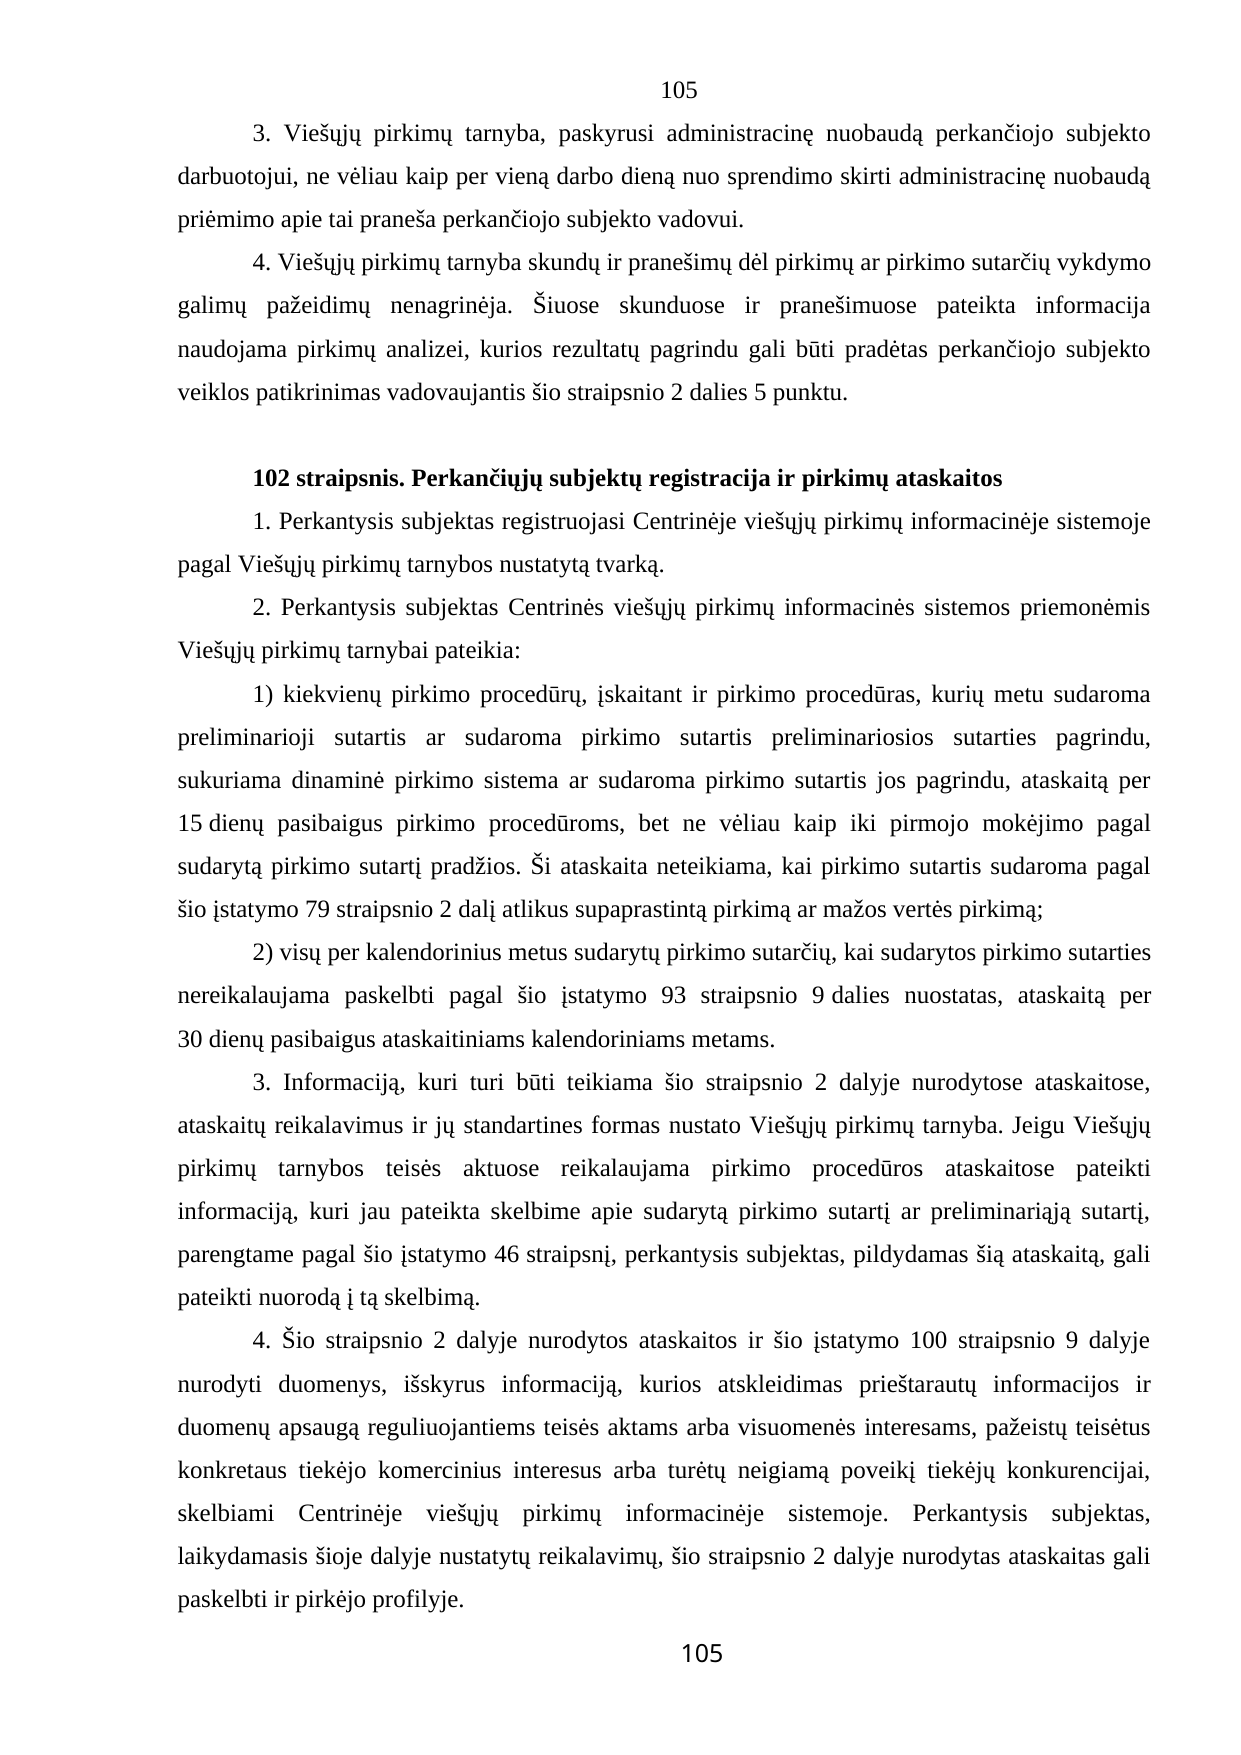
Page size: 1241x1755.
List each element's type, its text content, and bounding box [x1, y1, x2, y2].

text 3. Viešųjų pirkimų tarnyba, paskyrusi administracinę nuobaudą perkančiojo subjekto darbuotojui, ne vėliau kaip per vieną darbo dieną nuo sprendimo skirti administracinę nuobaudą priėmimo apie tai praneša perkančiojo subjekto vadovui. [177, 118, 1152, 233]
text 4. Viešųjų pirkimų tarnyba skundų ir pranešimų dėl pirkimų ar pirkimo sutarčių vykdymo galimų pažeidimų nenagrinėja. Šiuose skunduose ir pranešimuose pateikta informacija naudojama pirkimų analizei, kurios rezultatų pagrindu gali būti pradėtas perkančiojo subjekto veiklos patikrinimas vadovaujantis šio straipsnio 2 dalies 5 punktu. [177, 247, 1152, 406]
text 2. Perkantysis subjektas Centrinės viešųjų pirkimų informacinės sistemos priemonėmis Viešųjų pirkimų tarnybai pateikia: [177, 592, 1152, 664]
text 1) kiekvienų pirkimo procedūrų, įskaitant ir pirkimo procedūras, kurių metu sudaroma preliminarioji sutartis ar sudaroma pirkimo sutartis preliminariosios sutarties pagrindu, sukuriama dinaminė pirkimo sistema ar sudaroma pirkimo sutartis jos pagrindu, ataskaitą per 15 dienų pasibaigus pirkimo procedūroms, bet ne vėliau kaip iki pirmojo mokėjimo pagal sudarytą pirkimo sutartį pradžios. Ši ataskaita neteikiama, kai pirkimo sutartis sudaroma pagal šio įstatymo 79 straipsnio 2 dalį atlikus supaprastintą pirkimą ar mažos vertės pirkimą; [177, 679, 1152, 923]
text 2) visų per kalendorinius metus sudarytų pirkimo sutarčių, kai sudarytos pirkimo sutarties nereikalaujama paskelbti pagal šio įstatymo 93 straipsnio 9 dalies nuostatas, ataskaitą per 30 dienų pasibaigus ataskaitiniams kalendoriniams metams. [177, 937, 1152, 1052]
text 3. Informaciją, kuri turi būti teikiama šio straipsnio 2 dalyje nurodytose ataskaitose, ataskaitų reikalavimus ir jų standartines formas nustato Viešųjų pirkimų tarnyba. Jeigu Viešųjų pirkimų tarnybos teisės aktuose reikalaujama pirkimo procedūros ataskaitose pateikti informaciją, kuri jau pateikta skelbime apie sudarytą pirkimo sutartį ar preliminariąją sutartį, parengtame pagal šio įstatymo 46 straipsnį, perkantysis subjektas, pildydamas šią ataskaitą, gali pateikti nuorodą į tą skelbimą. [177, 1067, 1152, 1311]
text 102 straipsnis. Perkančiųjų subjektų registracija ir pirkimų ataskaitos [177, 463, 1152, 492]
text 1. Perkantysis subjektas registruojasi Centrinėje viešųjų pirkimų informacinėje sistemoje pagal Viešųjų pirkimų tarnybos nustatytą tvarką. [177, 506, 1152, 578]
text 4. Šio straipsnio 2 dalyje nurodytos ataskaitos ir šio įstatymo 100 straipsnio 9 dalyje nurodyti duomenys, išskyrus informaciją, kurios atskleidimas prieštarautų informacijos ir duomenų apsaugą reguliuojantiems teisės aktams arba visuomenės interesams, pažeistų teisėtus konkretaus tiekėjo komercinius interesus arba turėtų neigiamą poveikį tiekėjų konkurencijai, skelbiami Centrinėje viešųjų pirkimų informacinėje sistemoje. Perkantysis subjektas, laikydamasis šioje dalyje nustatytų reikalavimų, šio straipsnio 2 dalyje nurodytas ataskaitas gali paskelbti ir pirkėjo profilyje. [177, 1326, 1152, 1613]
